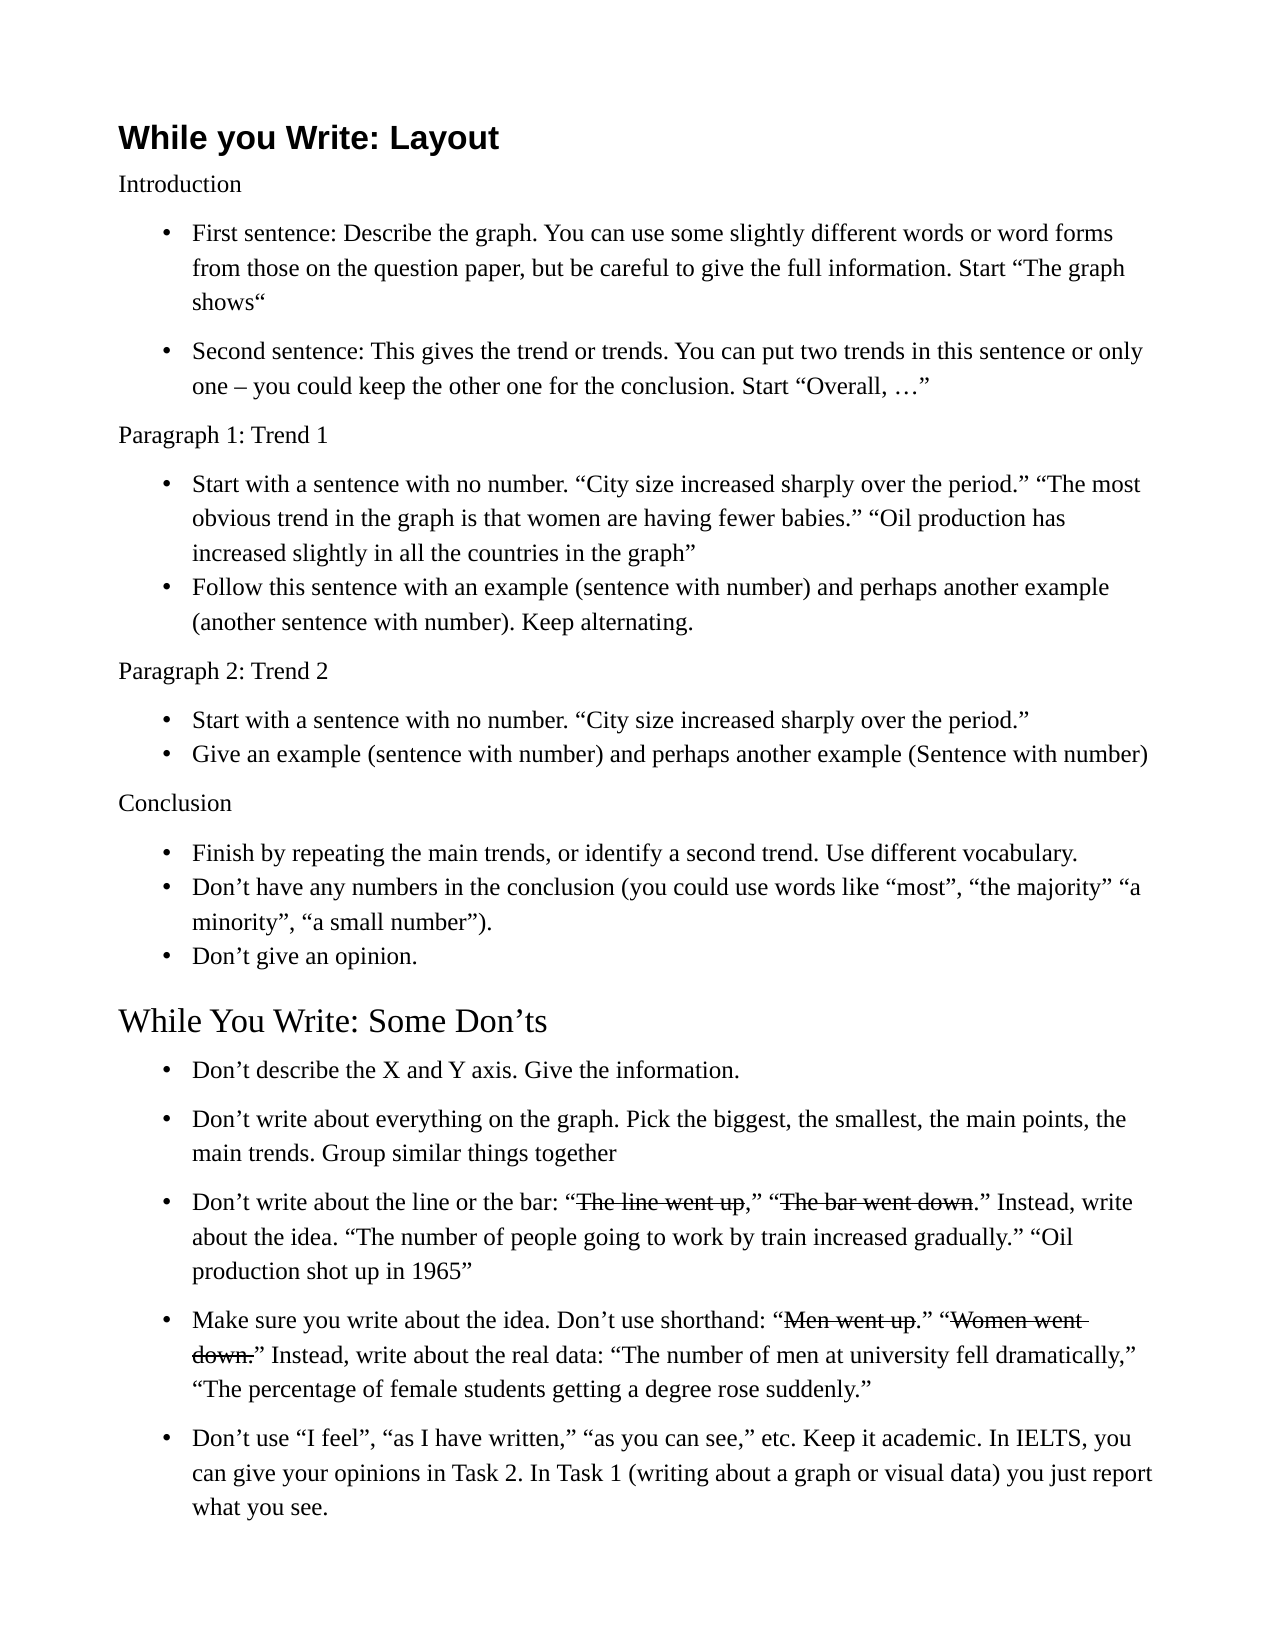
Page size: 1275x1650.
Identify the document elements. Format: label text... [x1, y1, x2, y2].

list Don’t describe the X and Y axis. Give the information. [162, 1055, 1157, 1083]
text Conclusion [118, 788, 1157, 817]
list Finish by repeating the main trends, or identify a second trend. Use different vocabulary. [162, 838, 1157, 866]
list Give an example (sentence with number) and perhaps another example (Sentence with number) [162, 739, 1157, 768]
subtitle While you Write: Layout [118, 118, 1157, 157]
list Start with a sentence with no number. “City size increased sharply over the period.” [162, 705, 1157, 734]
text Paragraph 2: Trend 2 [118, 656, 1157, 685]
text Introduction [118, 169, 1157, 198]
list Don’t give an opinion. [162, 941, 1157, 970]
list Follow this sentence with an example (sentence with number) and perhaps another example (another sentence with number). Keep alternating. [162, 572, 1157, 636]
list Don’t write about the line or the bar: “The line went up,” “The bar went down.” Instead, write about the idea. “The number of people going to work by train increased gradually.” “Oil production shot up in 1965” [162, 1187, 1157, 1285]
list Start with a sentence with no number. “City size increased sharply over the period.” “The most obvious trend in the graph is that women are having fewer babies.” “Oil production has increased slightly in all the countries in the graph” [162, 469, 1157, 567]
text Paragraph 1: Trend 1 [118, 420, 1157, 449]
list Don’t have any numbers in the conclusion (you could use words like “most”, “the majority” “a minority”, “a small number”). [162, 872, 1157, 935]
list Make sure you write about the idea. Don’t use shorthand: “Men went up.” “Women went down.” Instead, write about the real data: “The number of men at university fell dramatically,” “The percentage of female students getting a degree rose suddenly.” [162, 1305, 1157, 1403]
list Don’t write about everything on the graph. Pick the biggest, the smallest, the main points, the main trends. Group similar things together [162, 1104, 1157, 1167]
text While You Write: Some Don’ts [118, 990, 1157, 1040]
list First sentence: Describe the graph. You can use some slightly different words or word forms from those on the question paper, but be careful to give the full information. Start “The graph shows“ [162, 218, 1157, 316]
list Second sentence: This gives the trend or trends. You can put two trends in this sentence or only one – you could keep the other one for the conclusion. Start “Overall, …” [162, 336, 1157, 399]
list Don’t use “I feel”, “as I have written,” “as you can see,” etc. Keep it academic. In IELTS, you can give your opinions in Task 2. In Task 1 (writing about a graph or visual data) you just report what you see. [162, 1423, 1157, 1521]
